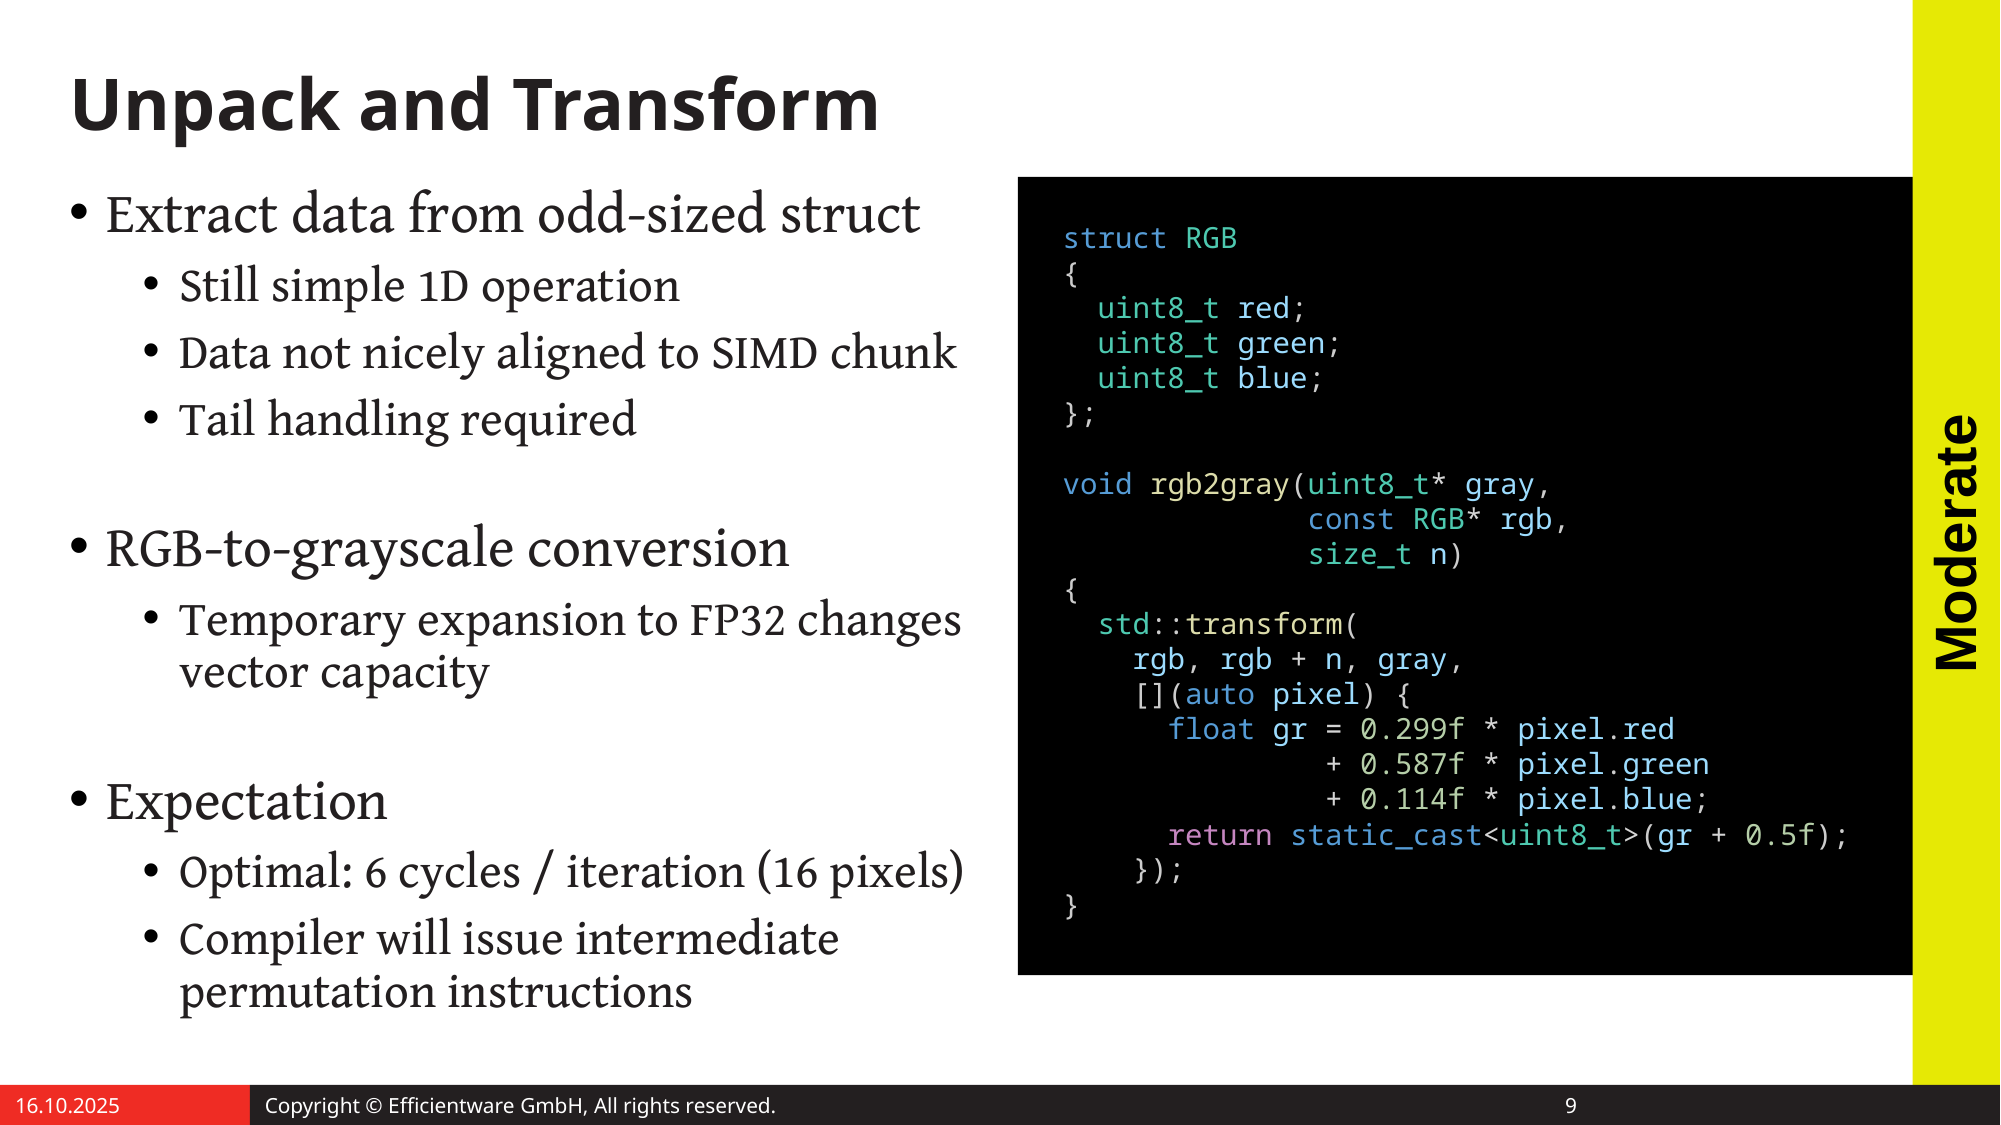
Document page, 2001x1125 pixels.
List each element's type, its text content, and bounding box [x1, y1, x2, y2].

text_box Moderate [1912, 0, 2000, 1084]
list struct RGB { uint8_t red; uint8_t green; uint8_t blue; }; void rgb2gray(uint8_t* gray, const RGB* rgb, size_t n) { std::transform( rgb, rgb + n, gray, [](auto pixel) { float gr = 0.299f * pixel.red + 0.587f * pixel.green + 0.114f * pixel.blue; return static_cast<uint8_t>(gr + 0.5f); }); } [1017, 176, 1912, 976]
footer Copyright © Efficientware GmbH, All rights reserved. [249, 1084, 1550, 1125]
list Extract data from odd-sized struct Still simple 1D operation Data not nicely aligned to SIMD chunk Tail handling required RGB-to-grayscale conversion Temporary expansion to FP32 changes vector capacity Expectation Optimal: 6 cycles / iteration (16 pixels) Compiler will issue intermediate permutation instructions [55, 176, 983, 1063]
slide_number [1550, 1084, 2000, 1125]
slide_number 16.10.2025 [0, 1084, 249, 1125]
title Unpack and Transform [55, 52, 1945, 156]
